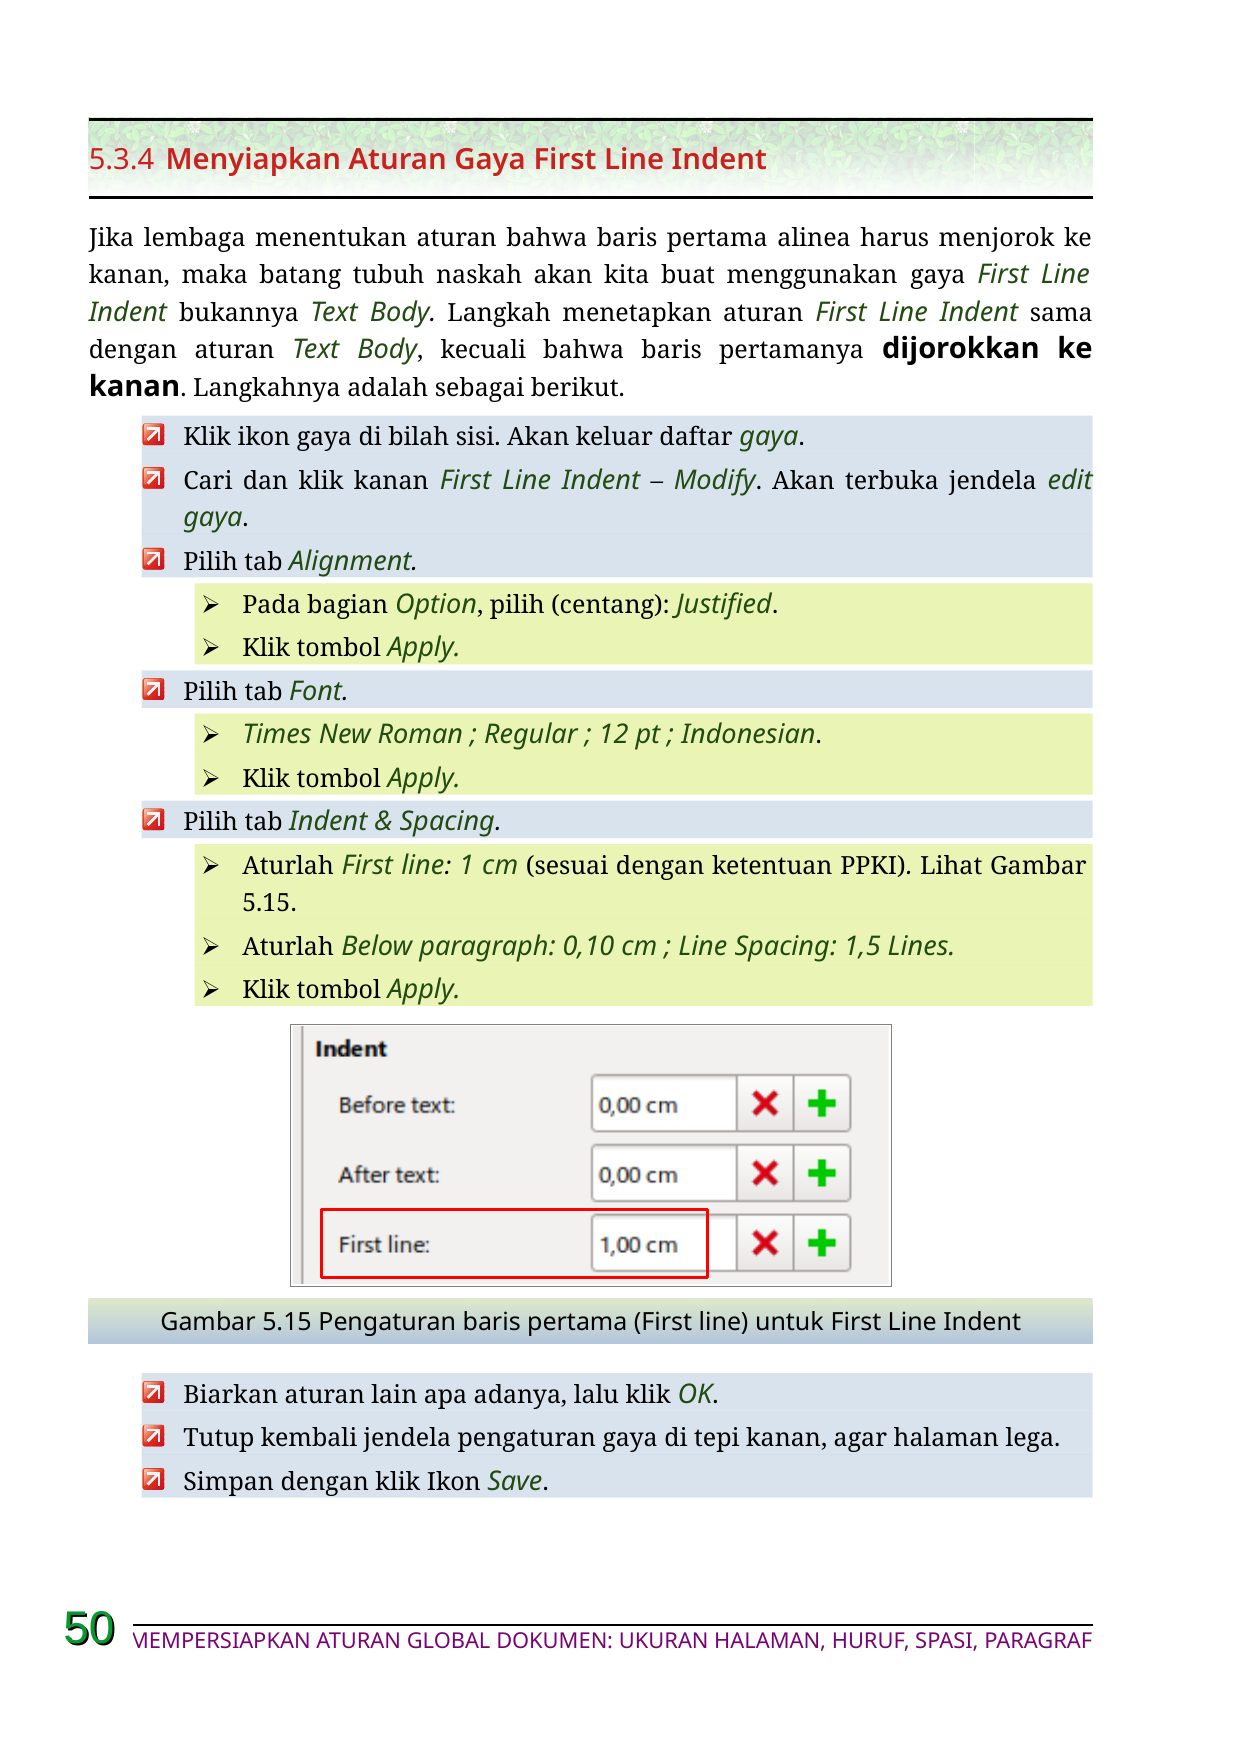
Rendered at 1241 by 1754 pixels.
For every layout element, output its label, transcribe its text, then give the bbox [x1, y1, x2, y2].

picture [292, 1026, 889, 1284]
list Aturlah Below paragraph: 0,10 cm ; Line Spacing: 1,5 Lines. [195, 925, 1093, 962]
list Simpan dengan klik Ikon Save. [142, 1460, 1093, 1498]
text Gambar 5.15 Pengaturan baris pertama (First line) untuk First Line Indent [88, 1298, 1093, 1344]
list Klik tombol Apply. [195, 757, 1093, 795]
list Pilih tab Alignment. [142, 540, 1093, 577]
list Klik ikon gaya di bilah sisi. Akan keluar daftar gaya. [142, 416, 1093, 453]
list Tutup kembali jendela pengaturan gaya di tepi kanan, agar halaman lega. [142, 1417, 1093, 1454]
list Pilih tab Font. [142, 670, 1093, 708]
list Times New Roman ; Regular ; 12 pt ; Indonesian. [195, 714, 1093, 751]
list Cari dan klik kanan First Line Indent – Modify. Akan terbuka jendela edit gaya. [142, 459, 1093, 534]
list Aturlah First line: 1 cm (sesuai dengan ketentuan PPKI). Lihat Gambar 5.15. [195, 844, 1093, 919]
list Biarkan aturan lain apa adanya, lalu klik OK. [142, 1373, 1093, 1411]
list Pada bagian Option, pilih (centang): Justified. [195, 583, 1093, 621]
list Pilih tab Indent & Spacing. [142, 801, 1093, 838]
text Jika lembaga menentukan aturan bahwa baris pertama alinea harus menjorok ke kanan, maka batang tubuh naskah akan kita buat menggunakan gaya First Line Indent bukannya Text Body. Langkah menetapkan aturan First Line Indent sama dengan aturan Text Body, kecuali bahwa baris pertamanya dijorokkan ke kanan. Langkahnya adalah sebagai berikut. [88, 216, 1093, 404]
list Klik tombol Apply. [195, 627, 1093, 664]
list Klik tombol Apply. [195, 968, 1093, 1006]
